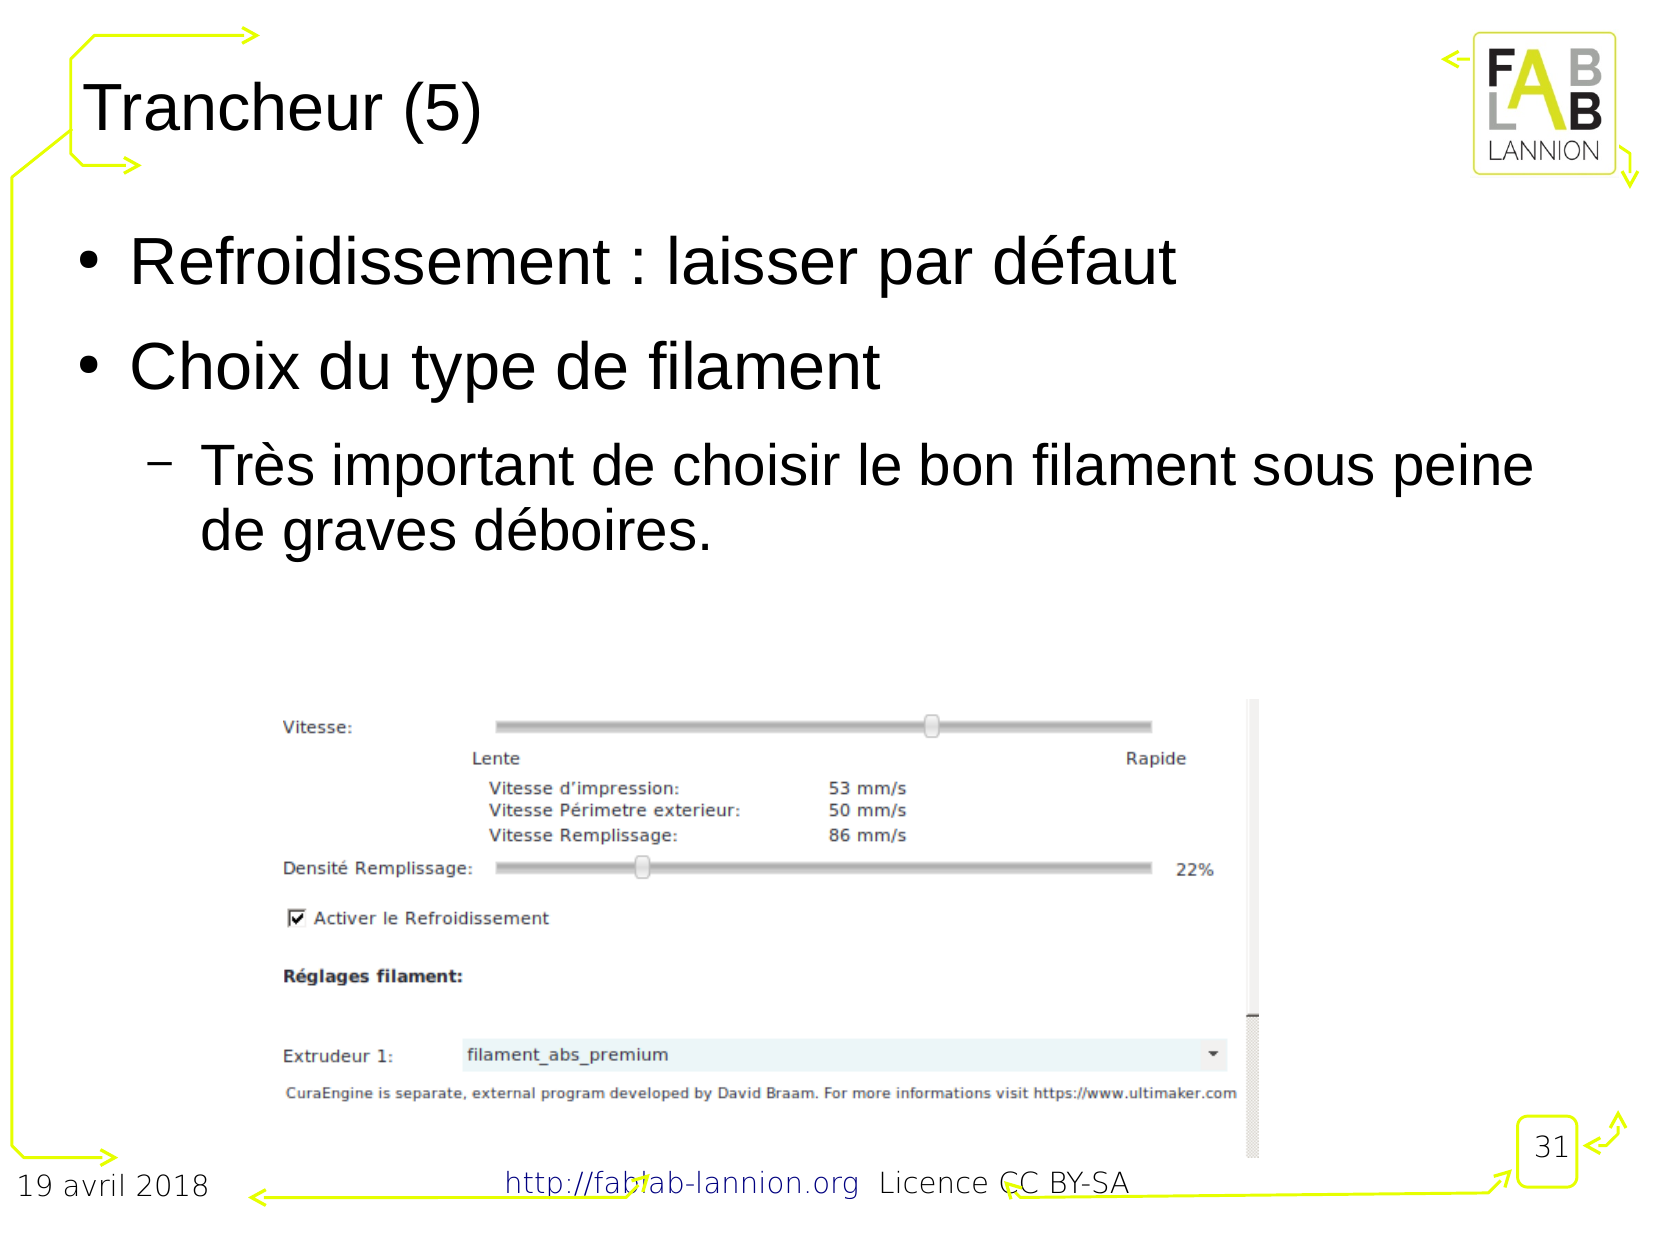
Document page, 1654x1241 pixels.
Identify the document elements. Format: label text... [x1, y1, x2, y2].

picture [1470, 29, 1619, 178]
title Trancheur (5) [82, 49, 1441, 166]
list Refroidissement : laisser par défaut Choix du type de filament Très important de choisir le bon filament sous peine de graves déboires. [59, 224, 1548, 944]
picture [283, 699, 1259, 1158]
